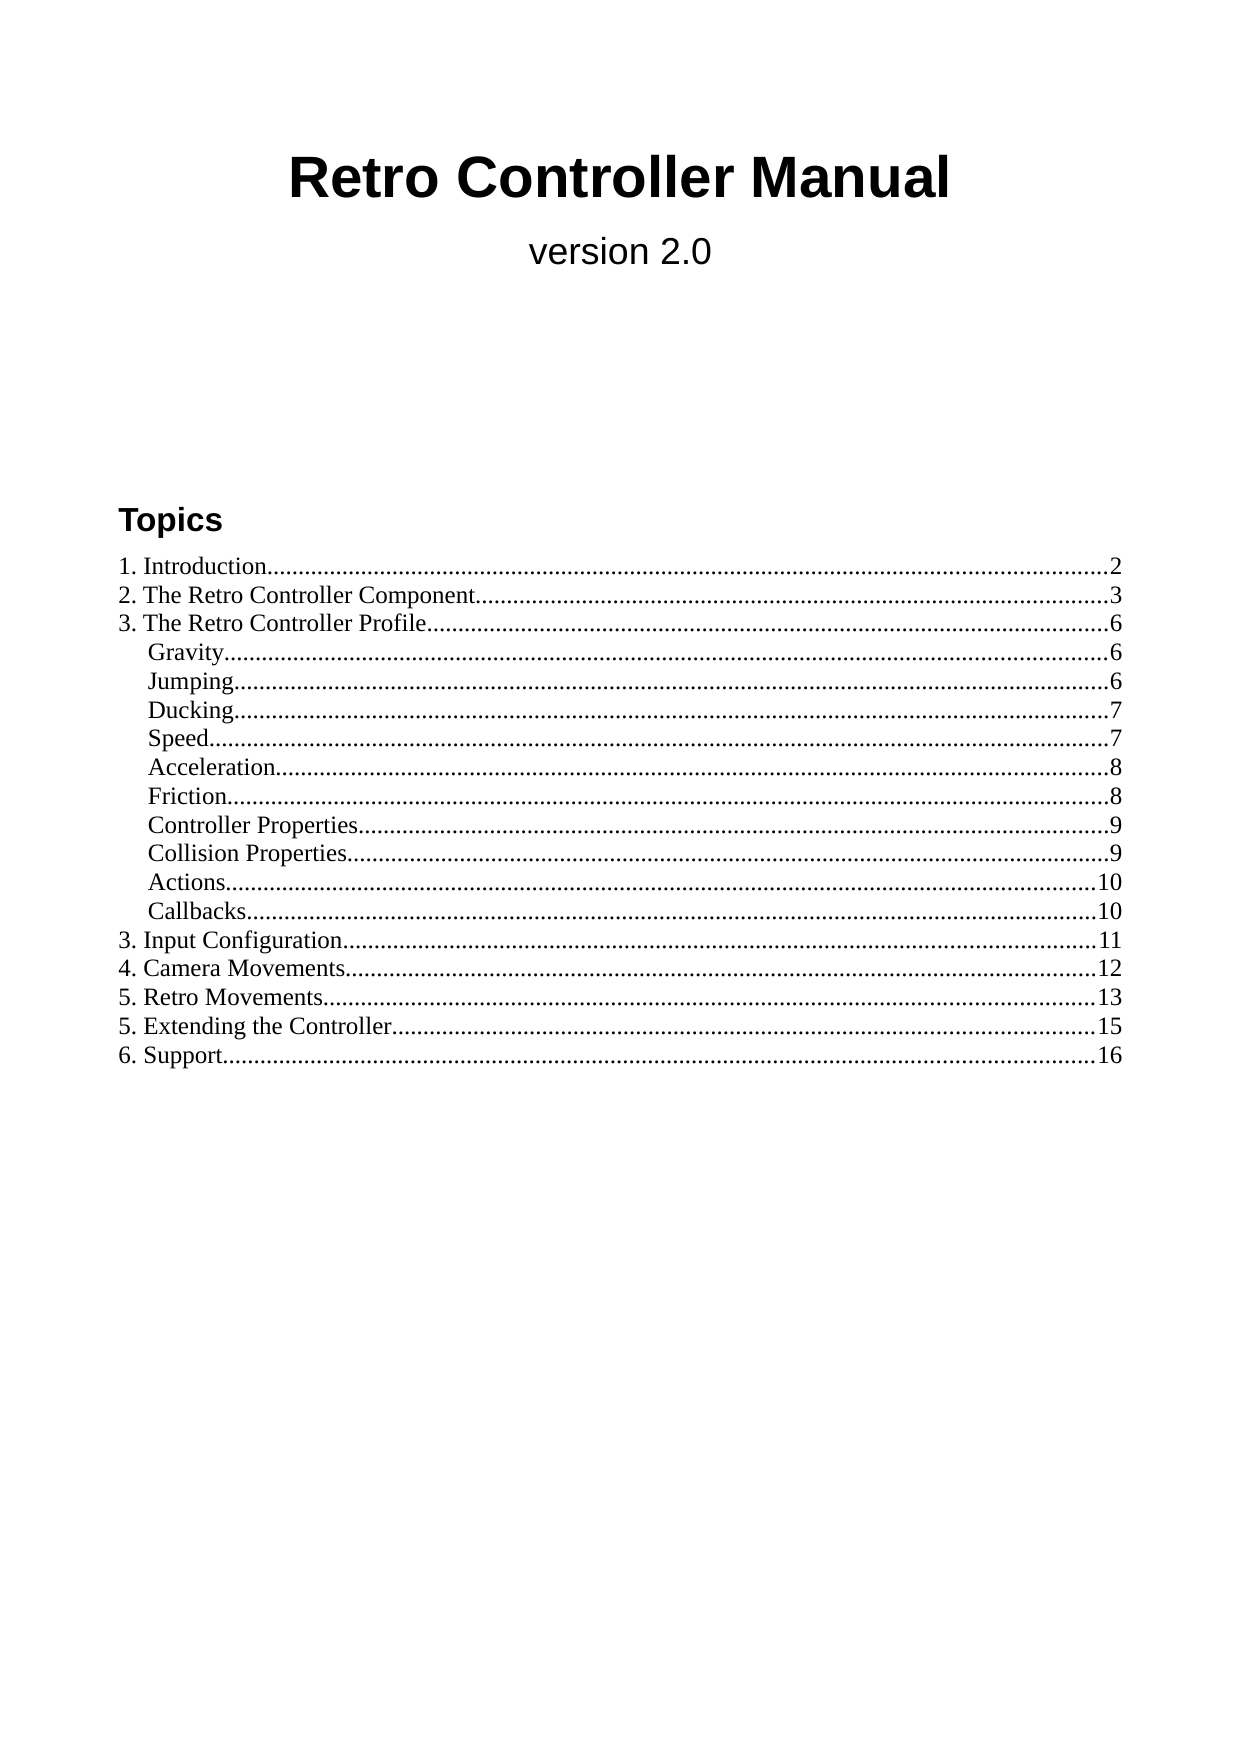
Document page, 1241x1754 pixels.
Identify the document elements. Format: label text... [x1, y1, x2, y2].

text 2. The Retro Controller Component 3 [118, 580, 1122, 608]
text 4. Camera Movements 12 [118, 953, 1122, 982]
text 3. Input Configuration 11 [118, 925, 1122, 953]
text Speed 7 [148, 723, 1122, 752]
text Jumping 6 [148, 666, 1122, 695]
text Gravity 6 [148, 637, 1122, 666]
text Acceleration 8 [148, 752, 1122, 781]
title Retro Controller Manual [118, 143, 1122, 210]
text 3. The Retro Controller Profile 6 [118, 608, 1122, 637]
text 1. Introduction 2 [118, 551, 1122, 580]
text Callbacks 10 [148, 896, 1122, 925]
text Ducking 7 [148, 695, 1122, 723]
text Actions 10 [148, 867, 1122, 896]
subtitle version 2.0 [118, 229, 1122, 272]
text Collision Properties 9 [148, 838, 1122, 867]
text 6. Support 16 [118, 1040, 1122, 1068]
text Friction 8 [148, 781, 1122, 810]
subtitle Topics [118, 500, 1122, 538]
text 5. Retro Movements 13 [118, 982, 1122, 1011]
text Controller Properties 9 [148, 810, 1122, 838]
text 5. Extending the Controller 15 [118, 1011, 1122, 1040]
